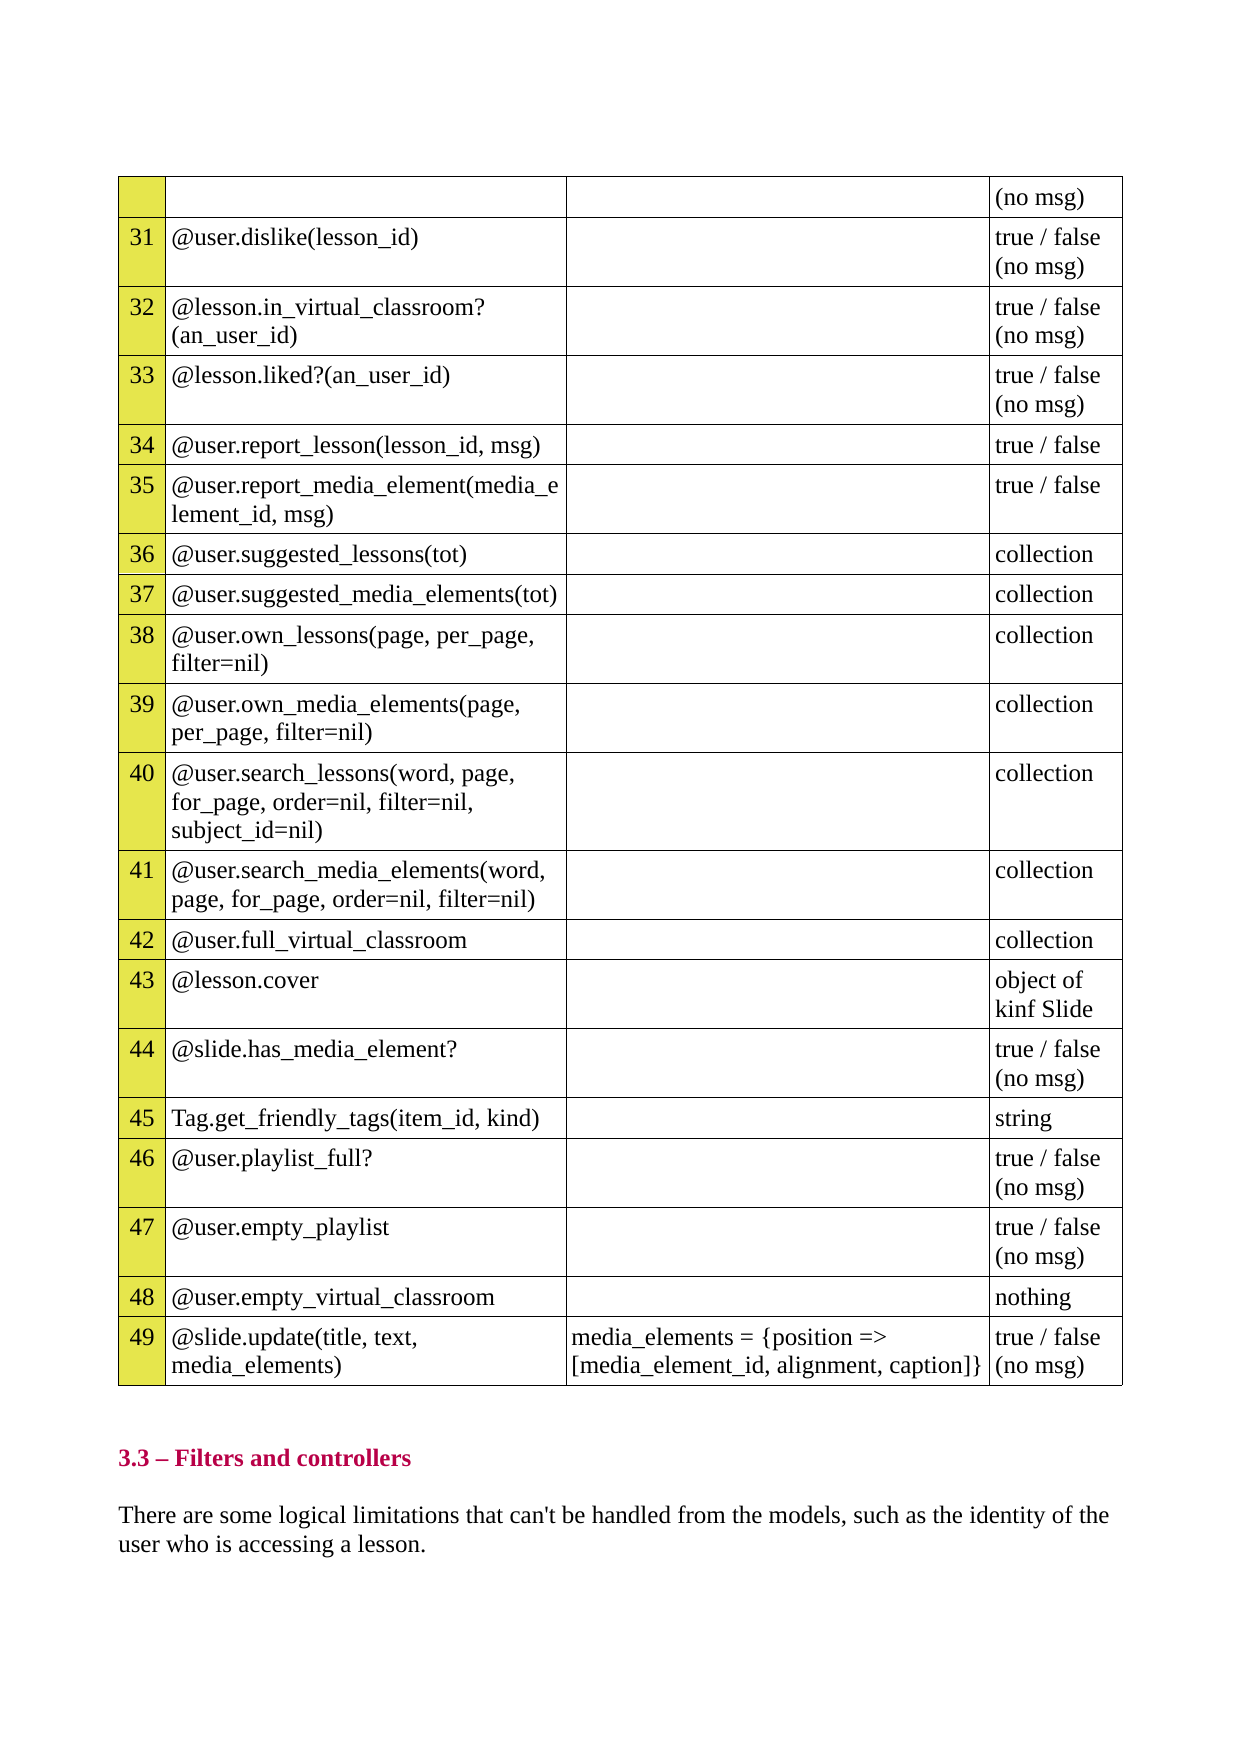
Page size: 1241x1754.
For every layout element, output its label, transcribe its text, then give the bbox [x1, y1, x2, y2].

table_cell media_elements = {position => [media_element_id, alignment, caption]} [567, 1317, 989, 1385]
table_cell [567, 960, 989, 1028]
table_cell true / false (no msg) [990, 356, 1122, 424]
table_cell collection [990, 684, 1122, 752]
table_cell [567, 1208, 989, 1276]
table_cell 48 [119, 1277, 165, 1316]
table_cell 49 [119, 1317, 165, 1385]
table_cell 47 [119, 1208, 165, 1276]
table_cell 37 [119, 575, 165, 614]
table_cell 46 [119, 1139, 165, 1207]
table_cell 43 [119, 960, 165, 1028]
table_cell 33 [119, 356, 165, 424]
table_cell [567, 356, 989, 424]
text There are some logical limitations that can't be handled from the models, such as the identity of the user who is accessing a lesson. [118, 1500, 1122, 1558]
table_cell 38 [119, 615, 165, 683]
table_cell @user.playlist_full? [166, 1139, 566, 1207]
table_cell [567, 575, 989, 614]
table_cell @user.suggested_lessons(tot) [166, 534, 566, 573]
table_cell true / false (no msg) [990, 1139, 1122, 1207]
table_cell @slide.update(title, text, media_elements) [166, 1317, 566, 1385]
table_cell @user.empty_virtual_classroom [166, 1277, 566, 1316]
table_cell @user.own_lessons(page, per_page, filter=nil) [166, 615, 566, 683]
table_cell 36 [119, 534, 165, 573]
table_cell true / false (no msg) [990, 287, 1122, 355]
table_cell 42 [119, 920, 165, 959]
table_cell @user.report_lesson(lesson_id, msg) [166, 425, 566, 464]
table_cell 45 [119, 1098, 165, 1138]
table_cell true / false [990, 465, 1122, 533]
table_cell [567, 534, 989, 573]
table_cell true / false (no msg) [990, 1208, 1122, 1276]
table_cell true / false (no msg) [990, 218, 1122, 286]
table_cell collection [990, 753, 1122, 850]
table_cell [567, 615, 989, 683]
table_cell [567, 753, 989, 850]
table_cell @lesson.cover [166, 960, 566, 1028]
table_cell nothing [990, 1277, 1122, 1316]
table_cell [567, 465, 989, 533]
table_cell [567, 1139, 989, 1207]
table_cell true / false (no msg) [990, 1029, 1122, 1097]
table_cell true / false (no msg) [990, 1317, 1122, 1385]
table_cell 34 [119, 425, 165, 464]
table_cell @user.search_lessons(word, page, for_page, order=nil, filter=nil, subject_id=nil) [166, 753, 566, 850]
table_cell 35 [119, 465, 165, 533]
table_cell object of kinf Slide [990, 960, 1122, 1028]
table_cell collection [990, 615, 1122, 683]
table_cell 44 [119, 1029, 165, 1097]
table_cell @user.dislike(lesson_id) [166, 218, 566, 286]
table_cell [567, 920, 989, 959]
table_cell 32 [119, 287, 165, 355]
table_cell @user.own_media_elements(page, per_page, filter=nil) [166, 684, 566, 752]
table_cell true / false [990, 425, 1122, 464]
table_cell [567, 851, 989, 919]
table_cell collection [990, 575, 1122, 614]
table_cell @user.report_media_element(media_element_id, msg) [166, 465, 566, 533]
table_cell [567, 1029, 989, 1097]
table_cell 41 [119, 851, 165, 919]
table_cell [567, 1098, 989, 1138]
table_cell [119, 177, 165, 217]
table_cell @lesson.liked?(an_user_id) [166, 356, 566, 424]
table_cell [567, 425, 989, 464]
table_cell Tag.get_friendly_tags(item_id, kind) [166, 1098, 566, 1138]
table_cell 31 [119, 218, 165, 286]
table_cell [166, 177, 566, 217]
table_cell @slide.has_media_element? [166, 1029, 566, 1097]
table_cell [567, 684, 989, 752]
table_cell [567, 287, 989, 355]
table_cell @lesson.in_virtual_classroom?(an_user_id) [166, 287, 566, 355]
table_cell collection [990, 851, 1122, 919]
text 3.3 – Filters and controllers [118, 1443, 1122, 1471]
table_cell string [990, 1098, 1122, 1138]
table_cell 39 [119, 684, 165, 752]
table_cell @user.search_media_elements(word, page, for_page, order=nil, filter=nil) [166, 851, 566, 919]
table_cell (no msg) [990, 177, 1122, 217]
table_cell [567, 1277, 989, 1316]
table_cell [567, 218, 989, 286]
table_cell [567, 177, 989, 217]
table_cell collection [990, 920, 1122, 959]
table_cell @user.suggested_media_elements(tot) [166, 575, 566, 614]
table_cell collection [990, 534, 1122, 573]
table_cell @user.empty_playlist [166, 1208, 566, 1276]
table_cell 40 [119, 753, 165, 850]
table_cell @user.full_virtual_classroom [166, 920, 566, 959]
